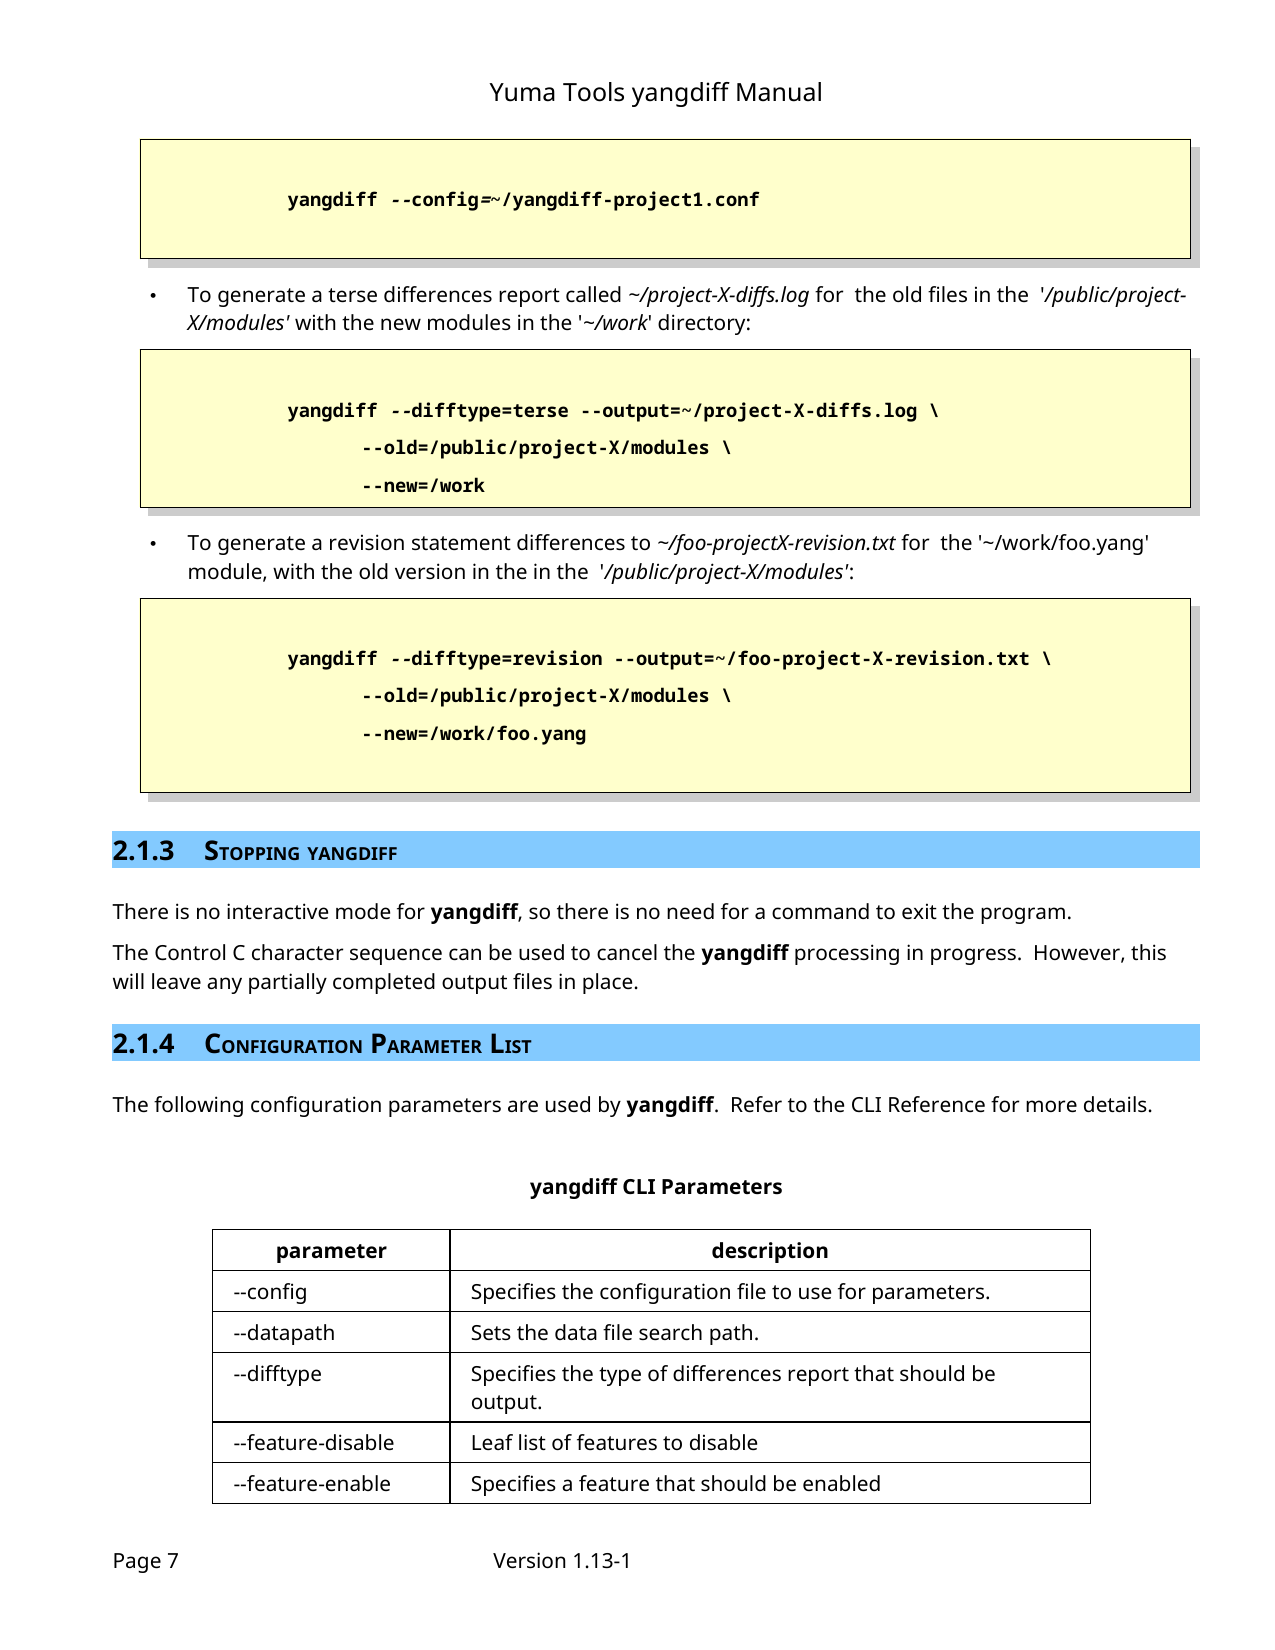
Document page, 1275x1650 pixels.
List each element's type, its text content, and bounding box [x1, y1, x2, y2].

table_header description [451, 1230, 1090, 1270]
table_cell Specifies the type of differences report that should be output. [451, 1353, 1090, 1421]
table_cell Sets the data file search path. [451, 1312, 1090, 1352]
table_cell Specifies the configuration file to use for parameters. [451, 1271, 1090, 1311]
text --new=/work/foo.yang [141, 710, 1190, 746]
text There is no interactive mode for yangdiff, so there is no need for a command to exit the program. [112, 897, 1200, 926]
table_cell --feature-enable [213, 1463, 449, 1503]
table_cell --difftype [213, 1353, 449, 1421]
text yangdiff --difftype=terse --output=~/project-X-diffs.log \ [141, 387, 1190, 422]
table_header parameter [213, 1230, 449, 1270]
subtitle yangdiff CLI Parameters [127, 1172, 1185, 1201]
subtitle Configuration Parameter List [112, 1024, 1200, 1061]
text The Control C character sequence can be used to cancel the yangdiff processing in progress. However, this will leave any partially completed output files in place. [112, 938, 1200, 995]
table_cell --datapath [213, 1312, 449, 1352]
list To generate a terse differences report called ~/project-X-diffs.log for the old files in the '/public/project-X/modules' with the new modules in the '~/work' directory: [150, 280, 1200, 337]
table_cell --config [213, 1271, 449, 1311]
table_cell --feature-disable [213, 1423, 449, 1462]
text The following configuration parameters are used by yangdiff. Refer to the CLI Reference for more details. [112, 1090, 1200, 1119]
text --new=/work [141, 462, 1190, 507]
text --old=/public/project-X/modules \ [141, 424, 1190, 460]
table_cell Leaf list of features to disable [451, 1423, 1090, 1462]
text yangdiff --config=~/yangdiff-project1.conf [141, 176, 1190, 212]
list To generate a revision statement differences to ~/foo-projectX-revision.txt for the '~/work/foo.yang' module, with the old version in the in the '/public/project-X/modules': [150, 528, 1200, 585]
text --old=/public/project-X/modules \ [141, 673, 1190, 708]
table_cell Specifies a feature that should be enabled [451, 1463, 1090, 1503]
text yangdiff --difftype=revision --output=~/foo-project-X-revision.txt \ [141, 635, 1190, 671]
subtitle Stopping yangdiff [112, 831, 1200, 868]
